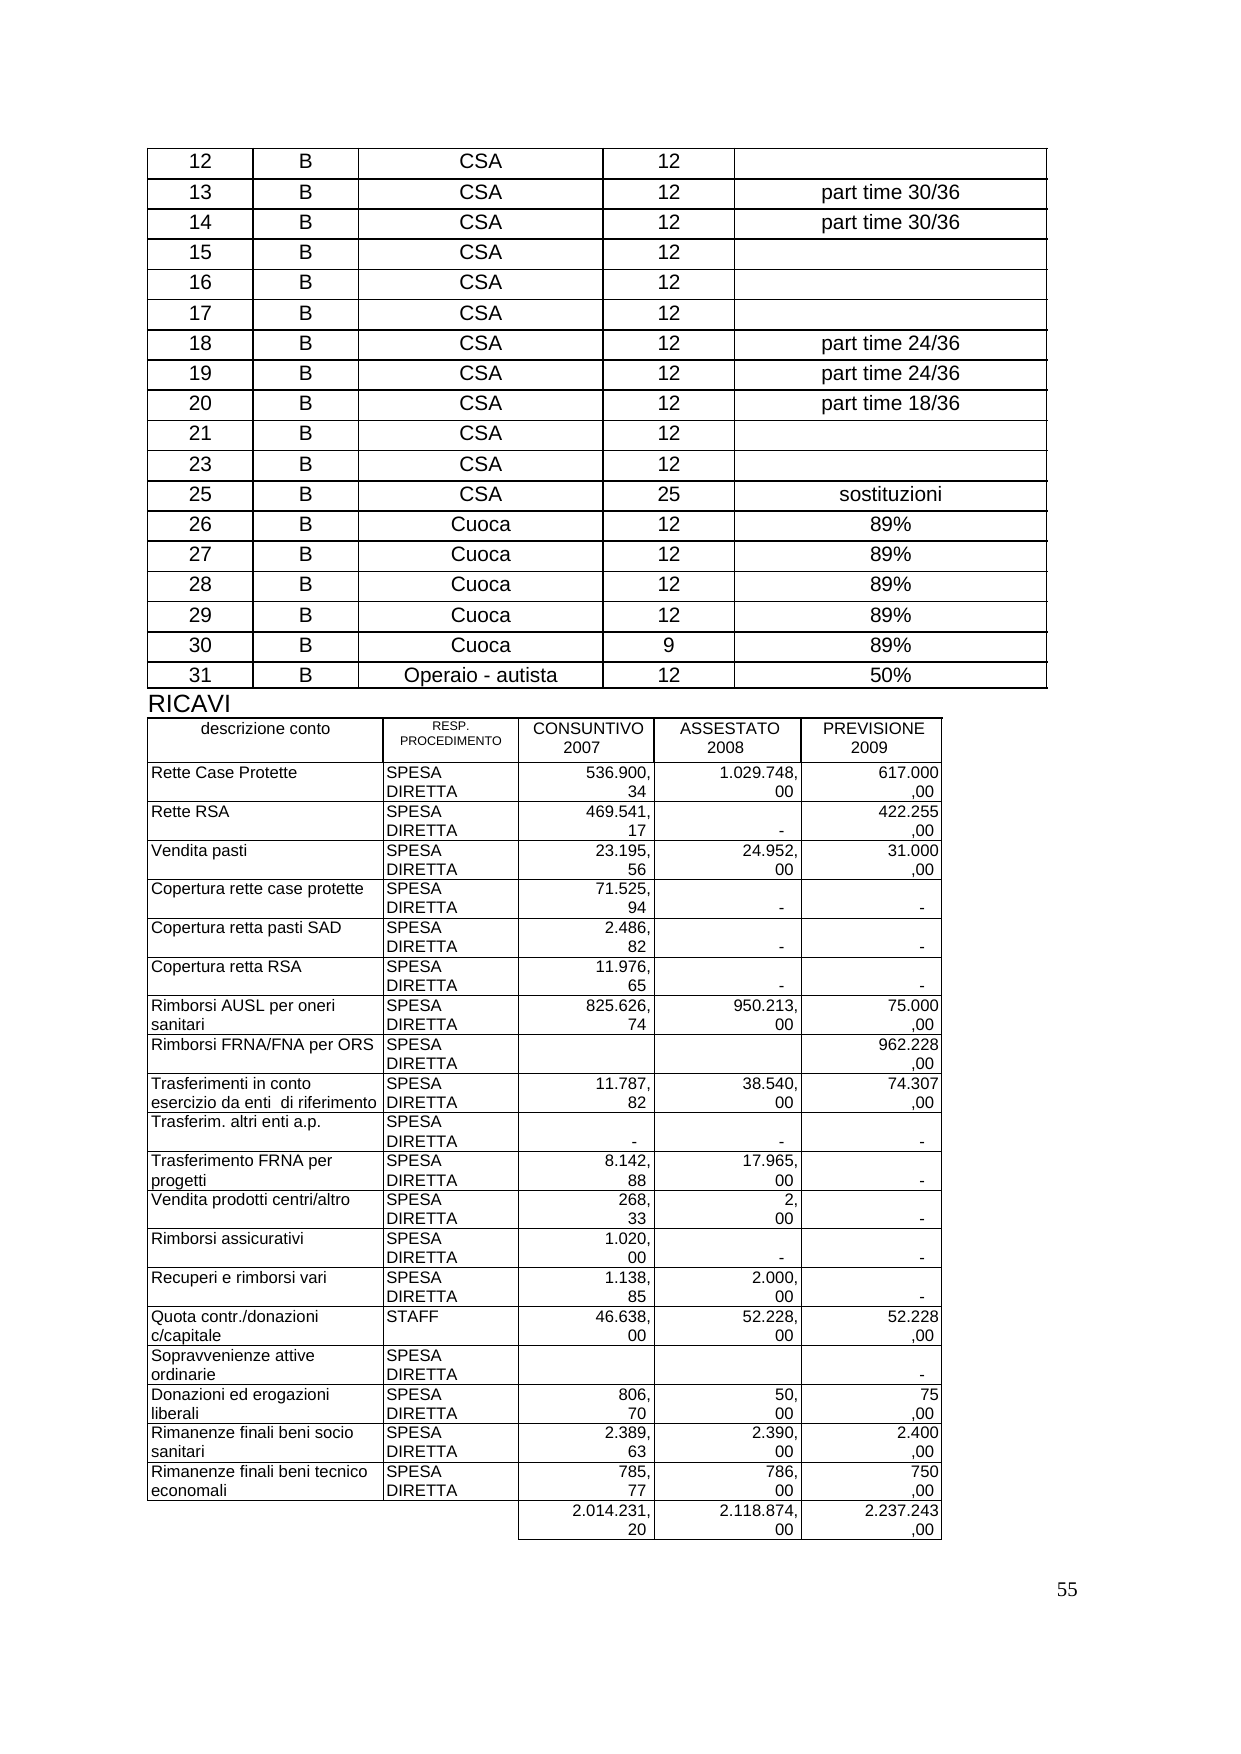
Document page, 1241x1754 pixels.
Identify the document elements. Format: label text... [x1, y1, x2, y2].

table_cell Cuoca [359, 602, 602, 631]
table_cell 825.626,74 [519, 996, 654, 1034]
table_cell Cuoca [359, 512, 602, 540]
table_cell [735, 149, 1046, 178]
table_cell 806,70 [519, 1385, 654, 1423]
table_cell CSA [359, 361, 602, 389]
table_cell part time 24/36 [735, 331, 1046, 359]
table_cell Cuoca [359, 572, 602, 601]
table_cell - [655, 880, 801, 917]
table_cell [735, 240, 1046, 268]
table_cell Recuperi e rimborsi vari [148, 1268, 383, 1306]
table_cell SPESA DIRETTA [384, 1191, 518, 1228]
table_cell Copertura rette case protette [148, 880, 383, 917]
table_cell Vendita prodotti centri/altro [148, 1191, 383, 1228]
table_cell [383, 1501, 518, 1539]
table_cell - [802, 919, 941, 956]
table_cell 12 [604, 421, 734, 450]
table_cell [148, 1501, 383, 1539]
table_cell 9 [604, 633, 734, 661]
table_cell [735, 270, 1046, 299]
table_cell SPESA DIRETTA [384, 919, 518, 956]
table_cell B [254, 270, 358, 299]
table_cell 21 [148, 421, 252, 450]
table_cell 24.952,00 [655, 841, 801, 879]
table_cell 786,00 [655, 1463, 801, 1500]
table_cell 12 [148, 149, 252, 178]
table_header ASSESTATO 2008 [655, 719, 800, 762]
table_cell Sopravvenienze attive ordinarie [148, 1346, 383, 1384]
table_cell 469.541,17 [519, 802, 654, 840]
table_cell - [802, 958, 941, 995]
table_cell CSA [359, 482, 602, 510]
table_cell B [254, 210, 358, 238]
table_cell 11.787,82 [519, 1074, 654, 1112]
table_cell 2.237.243,00 [802, 1501, 941, 1539]
table_cell B [254, 572, 358, 601]
table_cell B [254, 633, 358, 661]
table_cell - [655, 1229, 801, 1267]
table_cell CSA [359, 240, 602, 268]
table_cell Quota contr./donazioni c/capitale [148, 1307, 383, 1345]
table_cell 12 [604, 602, 734, 631]
table_cell - [655, 958, 801, 995]
table_cell Copertura retta RSA [148, 958, 383, 995]
table_cell [519, 1346, 654, 1384]
table_cell 89% [735, 572, 1046, 601]
table_cell STAFF [384, 1307, 518, 1345]
table_cell 71.525,94 [519, 880, 654, 917]
table_cell 31 [148, 663, 252, 687]
table_cell 617.000,00 [802, 763, 941, 801]
table_cell SPESA DIRETTA [384, 1035, 518, 1073]
table_cell 422.255,00 [802, 802, 941, 840]
table_cell 12 [604, 240, 734, 268]
table_cell 12 [604, 572, 734, 601]
table_cell 2.486,82 [519, 919, 654, 956]
table_cell 46.638,00 [519, 1307, 654, 1345]
table_cell CSA [359, 300, 602, 329]
table_cell 26 [148, 512, 252, 540]
table_cell CSA [359, 451, 602, 480]
table_cell 74.307,00 [802, 1074, 941, 1112]
table_cell part time 30/36 [735, 180, 1046, 208]
table_cell Rimanenze finali beni socio sanitari [148, 1424, 383, 1461]
table_cell 89% [735, 512, 1046, 540]
table_cell 14 [148, 210, 252, 238]
table_cell 2.014.231,20 [519, 1501, 654, 1539]
table_cell 89% [735, 602, 1046, 631]
table_cell 12 [604, 300, 734, 329]
table_cell CSA [359, 270, 602, 299]
table_cell 2.118.874,00 [655, 1501, 801, 1539]
table_cell 89% [735, 542, 1046, 571]
table_cell 12 [604, 331, 734, 359]
table_cell 17.965,00 [655, 1152, 801, 1189]
table_cell 12 [604, 542, 734, 571]
table_cell - [802, 1113, 941, 1151]
table_cell 785,77 [519, 1463, 654, 1500]
table_cell 12 [604, 180, 734, 208]
table_cell 12 [604, 391, 734, 419]
table_cell part time 24/36 [735, 361, 1046, 389]
table_cell 25 [148, 482, 252, 510]
table_cell part time 30/36 [735, 210, 1046, 238]
table_cell - [802, 1346, 941, 1384]
table_cell SPESA DIRETTA [384, 802, 518, 840]
table_cell Trasferimento FRNA per progetti [148, 1152, 383, 1189]
table_cell SPESA DIRETTA [384, 1346, 518, 1384]
table_cell SPESA DIRETTA [384, 880, 518, 917]
table_cell Rette Case Protette [148, 763, 383, 801]
table_cell B [254, 240, 358, 268]
table_cell [655, 1035, 801, 1073]
table_cell 29 [148, 602, 252, 631]
table_cell Rimborsi AUSL per oneri sanitari [148, 996, 383, 1034]
table_cell 1.020,00 [519, 1229, 654, 1267]
table_cell Donazioni ed erogazioni liberali [148, 1385, 383, 1423]
table_cell B [254, 542, 358, 571]
table_header descrizione conto [148, 719, 382, 762]
table_cell Rimborsi FRNA/FNA per ORS [148, 1035, 383, 1073]
table_cell SPESA DIRETTA [384, 1385, 518, 1423]
table_cell SPESA DIRETTA [384, 996, 518, 1034]
table_cell SPESA DIRETTA [384, 1463, 518, 1500]
table_cell [735, 300, 1046, 329]
table_cell 962.228,00 [802, 1035, 941, 1073]
table_cell Trasferimenti in conto esercizio da enti di riferimento [148, 1074, 383, 1112]
table_cell Vendita pasti [148, 841, 383, 879]
table_cell 1.138,85 [519, 1268, 654, 1306]
table_cell 2.389,63 [519, 1424, 654, 1461]
table_cell B [254, 482, 358, 510]
table_cell 17 [148, 300, 252, 329]
table_cell B [254, 421, 358, 450]
table_cell 950.213,00 [655, 996, 801, 1034]
table_cell 2.400,00 [802, 1424, 941, 1461]
table_cell 12 [604, 361, 734, 389]
table_cell SPESA DIRETTA [384, 958, 518, 995]
table_cell 23.195,56 [519, 841, 654, 879]
table_cell Copertura retta pasti SAD [148, 919, 383, 956]
table_cell 50,00 [655, 1385, 801, 1423]
table_cell 8.142,88 [519, 1152, 654, 1189]
table_cell [735, 451, 1046, 480]
table_cell - [802, 1152, 941, 1189]
table_cell 268,33 [519, 1191, 654, 1228]
table_cell 12 [604, 663, 734, 687]
table_cell 52.228,00 [655, 1307, 801, 1345]
table_cell SPESA DIRETTA [384, 1113, 518, 1151]
table_cell - [802, 1229, 941, 1267]
table_cell 15 [148, 240, 252, 268]
table_cell 50% [735, 663, 1046, 687]
table_cell 38.540,00 [655, 1074, 801, 1112]
table_cell CSA [359, 149, 602, 178]
table_cell SPESA DIRETTA [384, 841, 518, 879]
table_cell B [254, 663, 358, 687]
table_cell 25 [604, 482, 734, 510]
table_cell 27 [148, 542, 252, 571]
table_cell B [254, 149, 358, 178]
table_cell B [254, 331, 358, 359]
table_cell B [254, 391, 358, 419]
table_cell 2.390,00 [655, 1424, 801, 1461]
table_cell SPESA DIRETTA [384, 1424, 518, 1461]
table_cell SPESA DIRETTA [384, 1152, 518, 1189]
table_cell Cuoca [359, 542, 602, 571]
table_cell Rette RSA [148, 802, 383, 840]
table_header CONSUNTIVO 2007 [519, 719, 653, 762]
table_cell CSA [359, 391, 602, 419]
table_cell - [519, 1113, 654, 1151]
table_cell - [655, 919, 801, 956]
table_cell [735, 421, 1046, 450]
table_cell sostituzioni [735, 482, 1046, 510]
table_cell 89% [735, 633, 1046, 661]
table_cell 18 [148, 331, 252, 359]
table_cell CSA [359, 421, 602, 450]
table_cell - [802, 880, 941, 917]
table_cell 536.900,34 [519, 763, 654, 801]
table_cell 52.228,00 [802, 1307, 941, 1345]
table_cell 23 [148, 451, 252, 480]
table_cell SPESA DIRETTA [384, 1074, 518, 1112]
table_cell Operaio - autista [359, 663, 602, 687]
table_cell CSA [359, 180, 602, 208]
text RICAVI [148, 688, 1078, 717]
table_header PREVISIONE 2009 [802, 719, 941, 762]
table_cell 11.976,65 [519, 958, 654, 995]
table_cell SPESA DIRETTA [384, 1229, 518, 1267]
table_cell Trasferim. altri enti a.p. [148, 1113, 383, 1151]
table_cell 750,00 [802, 1463, 941, 1500]
table_cell CSA [359, 331, 602, 359]
table_cell 2.000,00 [655, 1268, 801, 1306]
table_cell 75,00 [802, 1385, 941, 1423]
table_cell Cuoca [359, 633, 602, 661]
table_cell CSA [359, 210, 602, 238]
table_cell 12 [604, 210, 734, 238]
table_cell 16 [148, 270, 252, 299]
table_cell SPESA DIRETTA [384, 1268, 518, 1306]
table_cell Rimanenze finali beni tecnico economali [148, 1463, 383, 1500]
table_header RESP. PROCEDIMENTO [384, 719, 518, 762]
table_cell [655, 1346, 801, 1384]
table_cell B [254, 451, 358, 480]
table_cell 20 [148, 391, 252, 419]
table_cell - [802, 1268, 941, 1306]
table_cell part time 18/36 [735, 391, 1046, 419]
table_cell - [802, 1191, 941, 1228]
table_cell 12 [604, 451, 734, 480]
table_cell [519, 1035, 654, 1073]
table_cell 2,00 [655, 1191, 801, 1228]
table_cell - [655, 802, 801, 840]
table_cell B [254, 180, 358, 208]
table_cell 31.000,00 [802, 841, 941, 879]
table_cell Rimborsi assicurativi [148, 1229, 383, 1267]
table_cell SPESA DIRETTA [384, 763, 518, 801]
table_cell 13 [148, 180, 252, 208]
table_cell - [655, 1113, 801, 1151]
table_cell B [254, 300, 358, 329]
table_cell 12 [604, 512, 734, 540]
table_cell 30 [148, 633, 252, 661]
table_cell B [254, 602, 358, 631]
table_cell 28 [148, 572, 252, 601]
table_cell B [254, 361, 358, 389]
table_cell 1.029.748,00 [655, 763, 801, 801]
table_cell B [254, 512, 358, 540]
table_cell 75.000,00 [802, 996, 941, 1034]
table_cell 12 [604, 270, 734, 299]
table_cell 19 [148, 361, 252, 389]
table_cell 12 [604, 149, 734, 178]
